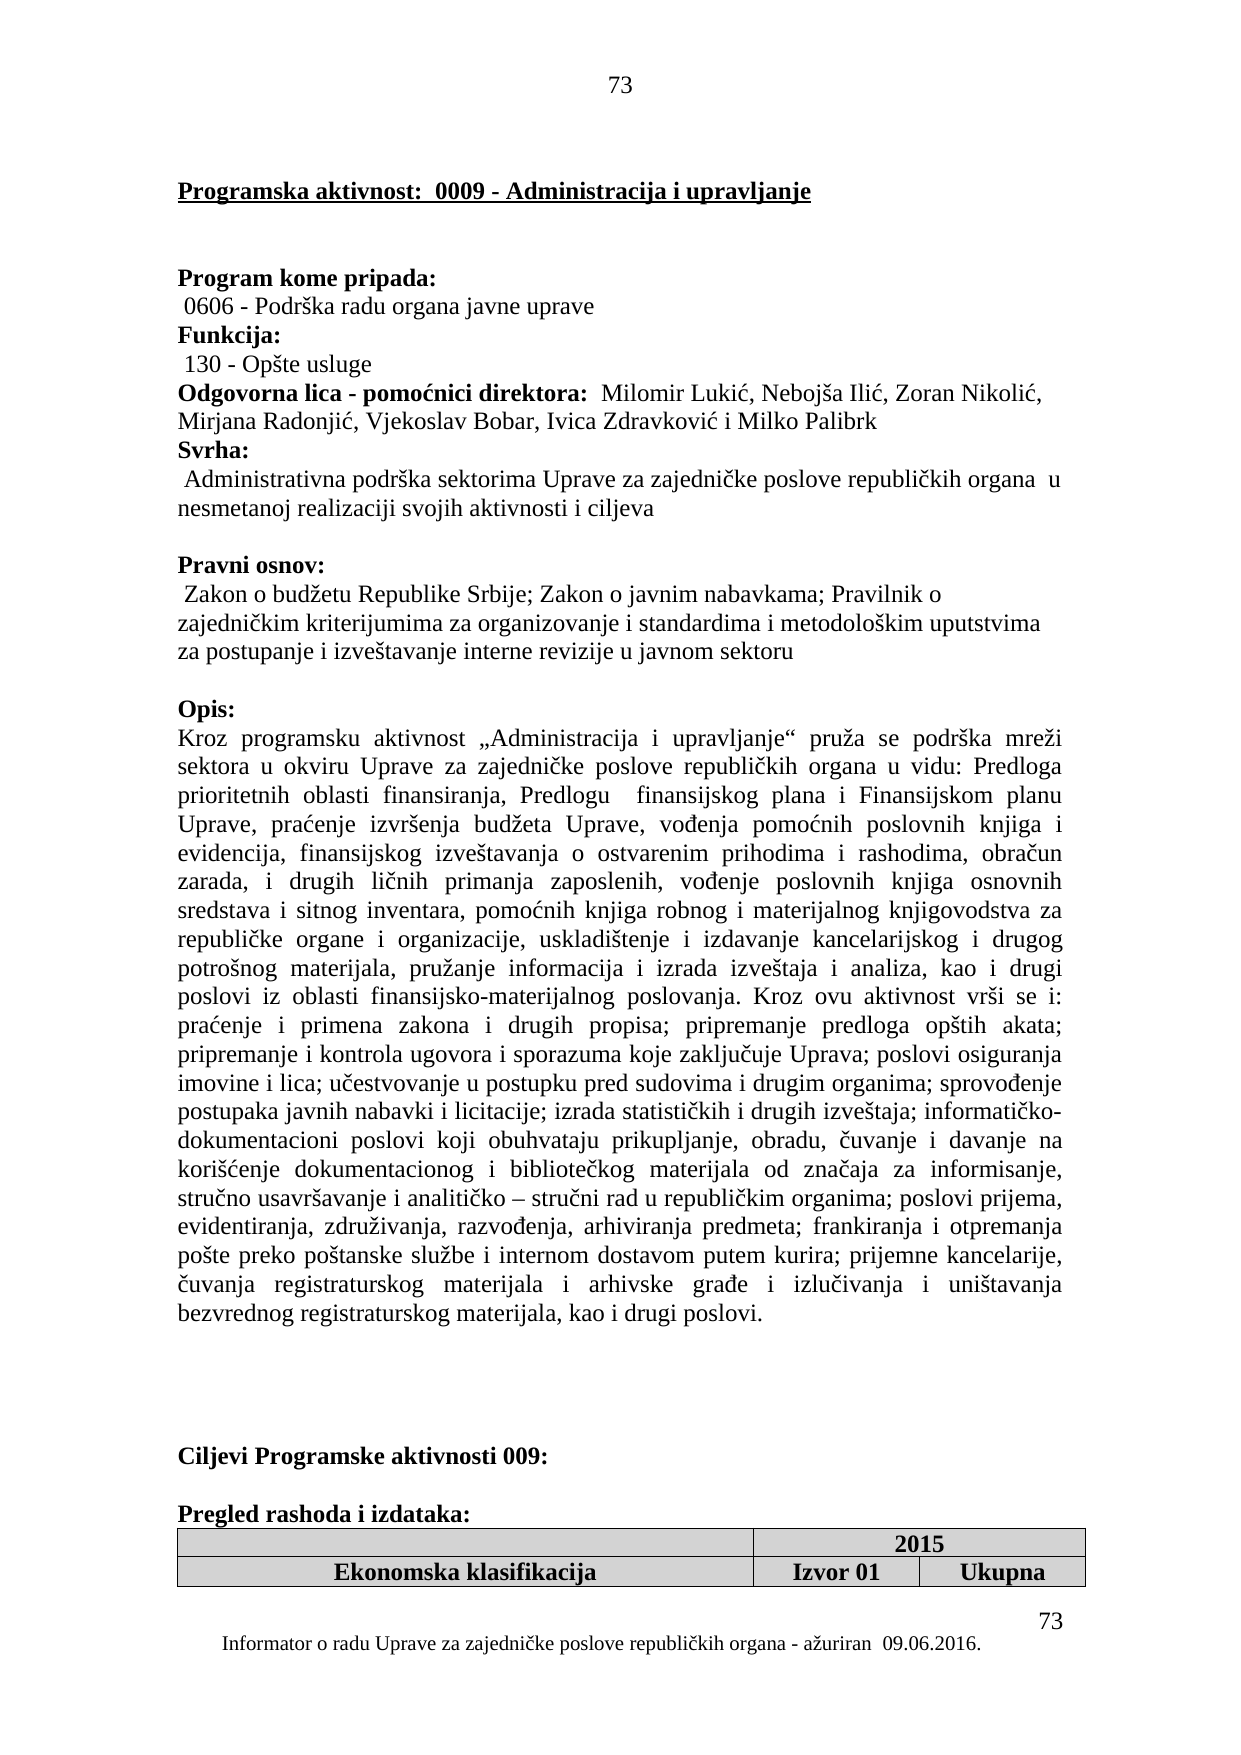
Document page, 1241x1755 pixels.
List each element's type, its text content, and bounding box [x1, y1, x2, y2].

text Program kome pripada: [177, 234, 1063, 291]
text Zakon o budžetu Republike Srbije; Zakon o javnim nabavkama; Pravilnik o zajedničkim kriterijumima za organizovanje i standardima i metodološkim uputstvima za postupanje i izveštavanje interne revizije u javnom sektoru [177, 579, 1063, 665]
table_header [178, 1529, 753, 1556]
text Programska aktivnost: 0009 - Administracija i upravlјanje [177, 148, 1063, 205]
table_header 2015 [754, 1529, 1085, 1556]
text Pravni osnov: [177, 521, 1063, 579]
table_cell Ukupna [920, 1557, 1085, 1586]
text Pregled rashoda i izdataka: [177, 1470, 1063, 1528]
text Administrativna podrška sektorima Uprave za zajedničke poslove republičkih organa u nesmetanoj realizaciji svojih aktivnosti i cilјeva [177, 464, 1063, 521]
text Cilјevi Programske aktivnosti 009: [177, 1441, 1063, 1470]
text 130 - Opšte usluge Odgovorna lica - pomoćnici direktora: Milomir Lukić, Nebojša Ilić, Zoran Nikolić, Mirjana Radonjić, Vjekoslav Bobar, Ivica Zdravković i Milko Palibrk Svrha: [177, 349, 1063, 464]
text Opis: [177, 665, 1063, 723]
text Kroz programsku aktivnost „Administracija i upravlјanje“ pruža se podrška mreži sektora u okviru Uprave za zajedničke poslove republičkih organa u vidu: Predloga prioritetnih oblasti finansiranja, Predlogu finansijskog plana i Finansijskom planu Uprave, praćenje izvršenja budžeta Uprave, vođenja pomoćnih poslovnih knjiga i evidencija, finansijskog izveštavanja o ostvarenim prihodima i rashodima, obračun zarada, i drugih ličnih primanja zaposlenih, vođenje poslovnih knjiga osnovnih sredstava i sitnog inventara, pomoćnih knjiga robnog i materijalnog knjigovodstva za republičke organe i organizacije, uskladištenje i izdavanje kancelarijskog i drugog potrošnog materijala, pružanje informacija i izrada izveštaja i analiza, kao i drugi poslovi iz oblasti finansijsko-materijalnog poslovanja. Kroz ovu aktivnost vrši se i: praćenje i primena zakona i drugih propisa; pripremanje predloga opštih akata; pripremanje i kontrola ugovora i sporazuma koje zaklјučuje Uprava; poslovi osiguranja imovine i lica; učestvovanje u postupku pred sudovima i drugim organima; sprovođenje postupaka javnih nabavki i licitacije; izrada statističkih i drugih izveštaja; informatičko-dokumentacioni poslovi koji obuhvataju prikuplјanje, obradu, čuvanje i davanje na korišćenje dokumentacionog i bibliotečkog materijala od značaja za informisanje, stručno usavršavanje i analitičko – stručni rad u republičkim organima; poslovi prijema, evidentiranja, združivanja, razvođenja, arhiviranja predmeta; frankiranja i otpremanja pošte preko poštanske službe i internom dostavom putem kurira; prijemne kancelarije, čuvanja registraturskog materijala i arhivske građe i izlučivanja i uništavanja bezvrednog registraturskog materijala, kao i drugi poslovi. [177, 723, 1063, 1326]
text 0606 - Podrška radu organa javne uprave Funkcija: [177, 291, 1063, 349]
table_cell Izvor 01 [754, 1557, 919, 1586]
table_cell Ekonomska klasifikacija [178, 1557, 753, 1586]
